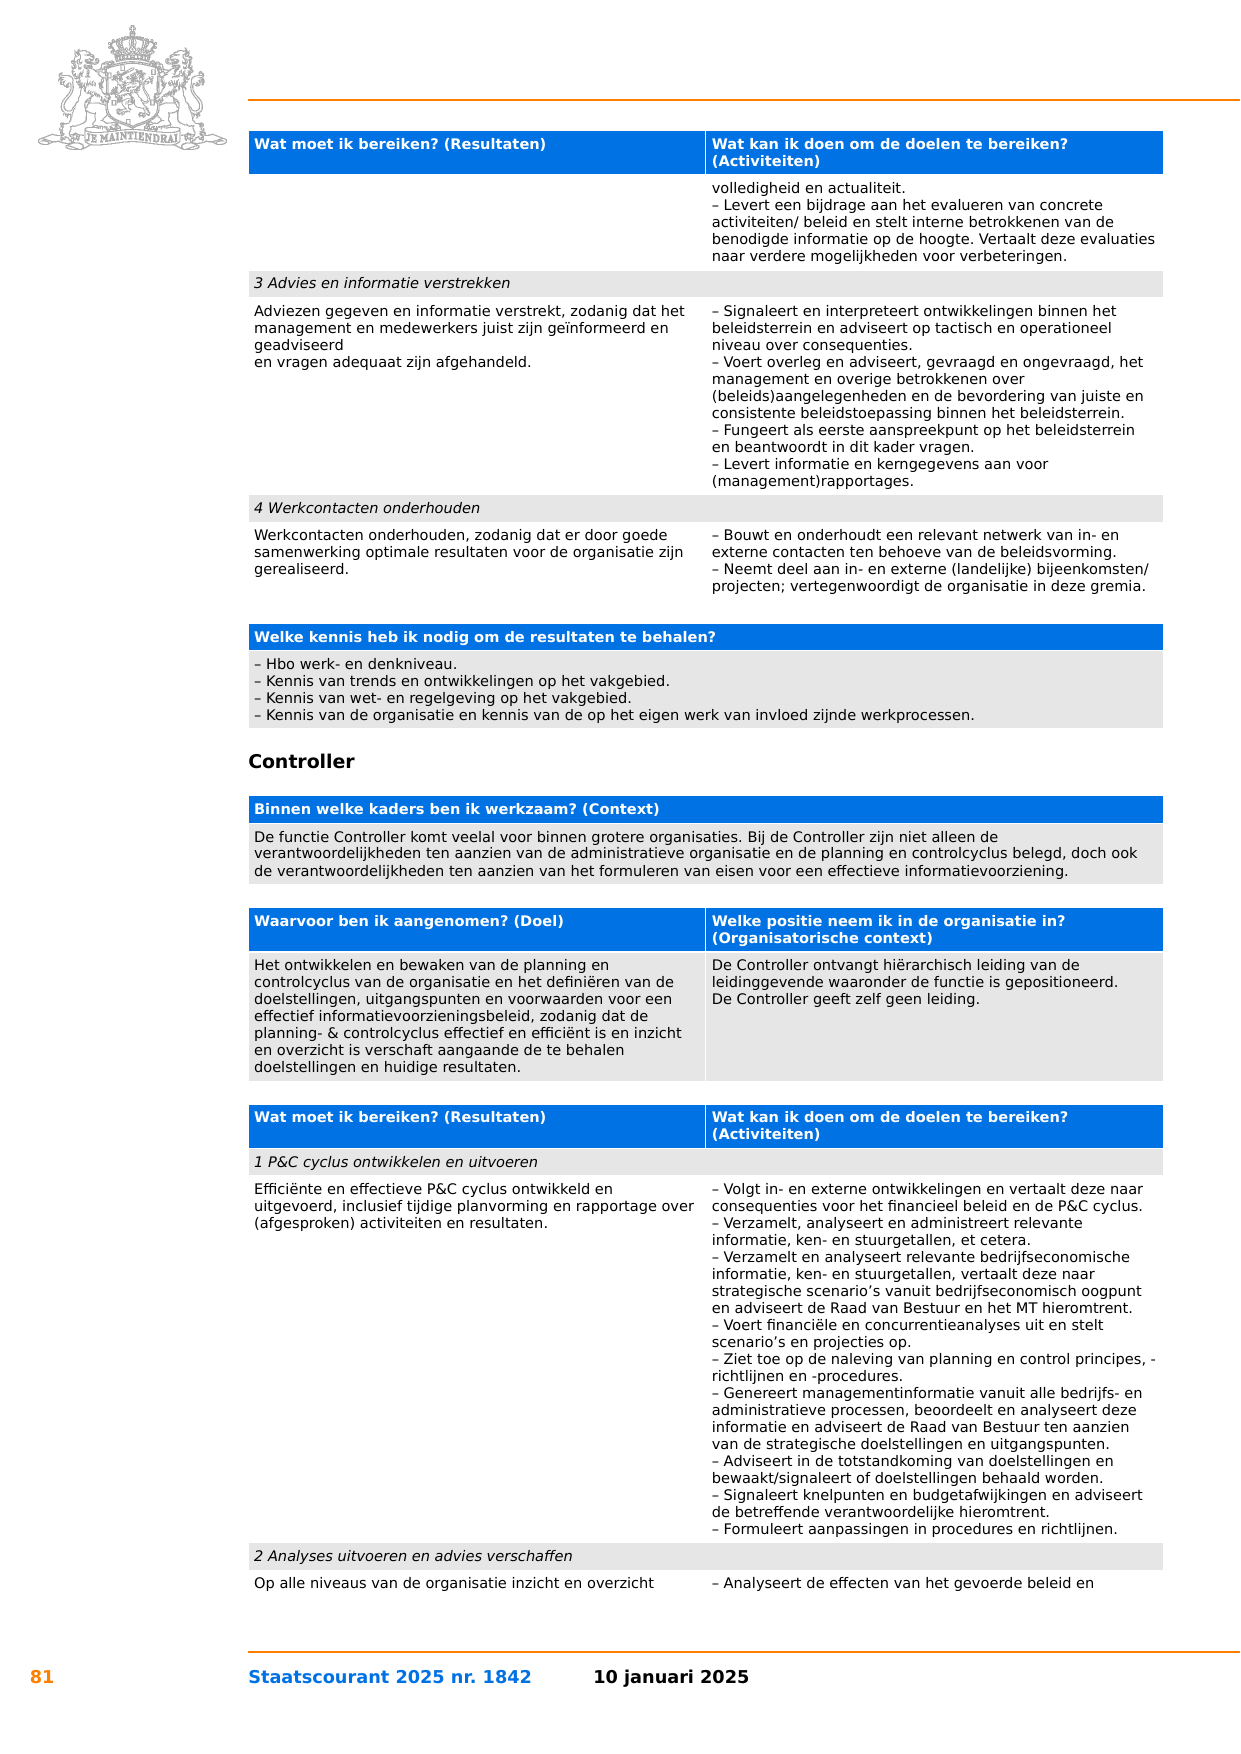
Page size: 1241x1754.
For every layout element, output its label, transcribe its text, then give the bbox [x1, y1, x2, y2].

table_cell – Analyseert de effecten van het gevoerde beleid en [706, 1571, 1163, 1597]
table_cell Adviezen gegeven en informatie verstrekt, zodanig dat het management en medewerkers juist zijn geïnformeerd en geadviseerd en vragen adequaat zijn afgehandeld. [249, 298, 705, 494]
table_header Wat kan ik doen om de doelen te bereiken? (Activiteiten) [706, 131, 1163, 174]
table_cell 4 Werkcontacten onderhouden [249, 495, 1163, 522]
table_header Wat moet ik bereiken? (Resultaten) [249, 131, 705, 174]
table_cell – Hbo werk- en denkniveau. – Kennis van trends en ontwikkelingen op het vakgebied. – Kennis van wet- en regelgeving op het vakgebied. – Kennis van de organisatie en kennis van de op het eigen werk van invloed zijnde werkprocessen. [249, 651, 1163, 728]
table_cell Werkcontacten onderhouden, zodanig dat er door goede samenwerking optimale resultaten voor de organisatie zijn gerealiseerd. [249, 523, 705, 600]
table_header Waarvoor ben ik aangenomen? (Doel) [249, 908, 705, 951]
table_header Welke kennis heb ik nodig om de resultaten te behalen? [249, 624, 1163, 650]
table_cell Het ontwikkelen en bewaken van de planning en controlcyclus van de organisatie en het definiëren van de doelstellingen, uitgangspunten en voorwaarden voor een effectief informatievoorzieningsbeleid, zodanig dat de planning- & controlcyclus effectief en efficiënt is en inzicht en overzicht is verschaft aangaande de te behalen doelstellingen en huidige resultaten. [249, 953, 705, 1081]
table_cell 1 P&C cyclus ontwikkelen en uitvoeren [249, 1149, 1163, 1175]
table_cell Op alle niveaus van de organisatie inzicht en overzicht [249, 1571, 705, 1597]
table_cell – Bouwt en onderhoudt een relevant netwerk van in- en externe contacten ten behoeve van de beleidsvorming. – Neemt deel aan in- en externe (landelijke) bijeenkomsten/ projecten; vertegenwoordigt de organisatie in deze gremia. [706, 523, 1163, 600]
table_cell volledigheid en actualiteit. – Levert een bijdrage aan het evalueren van concrete activiteiten/ beleid en stelt interne betrokkenen van de benodigde informatie op de hoogte. Vertaalt deze evaluaties naar verdere mogelijkheden voor verbeteringen. [706, 175, 1163, 269]
table_cell Efficiënte en effectieve P&C cyclus ontwikkeld en uitgevoerd, inclusief tijdige planvorming en rapportage over (afgesproken) activiteiten en resultaten. [249, 1176, 705, 1542]
picture [38, 25, 227, 150]
table_cell – Volgt in- en externe ontwikkelingen en vertaalt deze naar consequenties voor het financieel beleid en de P&C cyclus. – Verzamelt, analyseert en administreert relevante informatie, ken- en stuurgetallen, et cetera. – Verzamelt en analyseert relevante bedrijfseconomische informatie, ken- en stuurgetallen, vertaalt deze naar strategische scenario’s vanuit bedrijfseconomisch oogpunt en adviseert de Raad van Bestuur en het MT hieromtrent. – Voert financiële en concurrentieanalyses uit en stelt scenario’s en projecties op. – Ziet toe op de naleving van planning en control principes, -richtlijnen en -procedures. – Genereert managementinformatie vanuit alle bedrijfs- en administratieve processen, beoordeelt en analyseert deze informatie en adviseert de Raad van Bestuur ten aanzien van de strategische doelstellingen en uitgangspunten. – Adviseert in de totstandkoming van doelstellingen en bewaakt/signaleert of doelstellingen behaald worden. – Signaleert knelpunten en budgetafwijkingen en adviseert de betreffende verantwoordelijke hieromtrent. – Formuleert aanpassingen in procedures en richtlijnen. [706, 1176, 1163, 1542]
table_cell – Signaleert en interpreteert ontwikkelingen binnen het beleidsterrein en adviseert op tactisch en operationeel niveau over consequenties. – Voert overleg en adviseert, gevraagd en ongevraagd, het management en overige betrokkenen over (beleids)aangelegenheden en de bevordering van juiste en consistente beleidstoepassing binnen het beleidsterrein. – Fungeert als eerste aanspreekpunt op het beleidsterrein en beantwoordt in dit kader vragen. – Levert informatie en kerngegevens aan voor (management)rapportages. [706, 298, 1163, 494]
table_header Wat kan ik doen om de doelen te bereiken? (Activiteiten) [706, 1105, 1163, 1148]
table_cell De Controller ontvangt hiërarchisch leiding van de leidinggevende waaronder de functie is gepositioneerd. De Controller geeft zelf geen leiding. [706, 953, 1163, 1081]
table_header Welke positie neem ik in de organisatie in? (Organisatorische context) [706, 908, 1163, 951]
table_cell De functie Controller komt veelal voor binnen grotere organisaties. Bij de Controller zijn niet alleen de verantwoordelijkheden ten aanzien van de administratieve organisatie en de planning en controlcyclus belegd, doch ook de verantwoordelijkheden ten aanzien van het formuleren van eisen voor een effectieve informatievoorziening. [249, 824, 1163, 884]
table_cell 3 Advies en informatie verstrekken [249, 271, 1163, 297]
subtitle Controller [248, 751, 1163, 773]
table_header Wat moet ik bereiken? (Resultaten) [249, 1105, 705, 1148]
table_cell [249, 175, 705, 269]
table_cell 2 Analyses uitvoeren en advies verschaffen [249, 1543, 1163, 1570]
table_header Binnen welke kaders ben ik werkzaam? (Context) [249, 796, 1163, 823]
